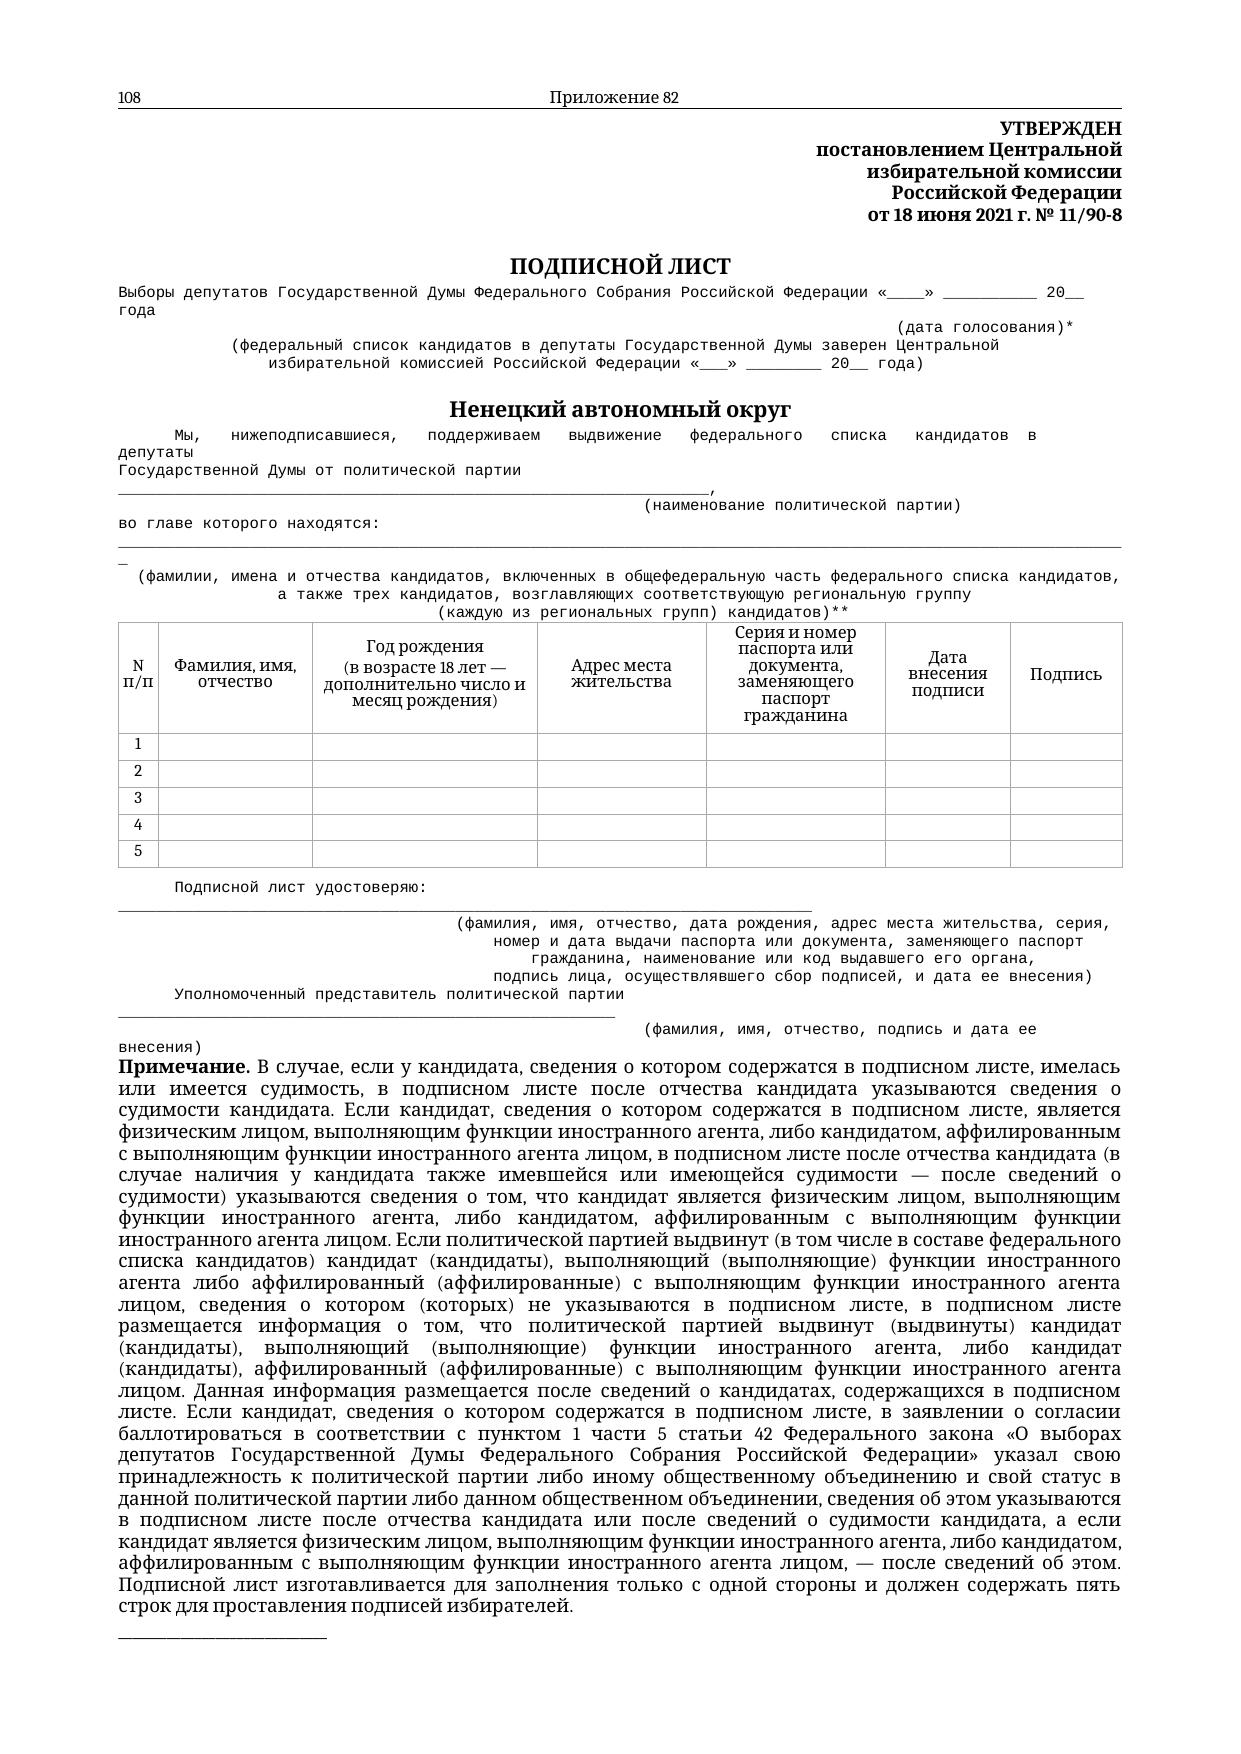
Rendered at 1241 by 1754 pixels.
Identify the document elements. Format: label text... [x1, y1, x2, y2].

text (каждую из региональных групп) кандидатов)** [118, 604, 1122, 622]
table_cell 4 [119, 815, 158, 840]
table_cell [1011, 815, 1122, 840]
table_cell [886, 734, 1010, 760]
text Примечание. В случае, если у кандидата, сведения о котором содержатся в подписном листе, имелась или имеется судимость, в подписном листе после отчества кандидата указываются сведения о судимости кандидата. Если кандидат, сведения о котором содержатся в подписном листе, является физическим лицом, выполняющим функции иностранного агента, либо кандидатом, аффилированным с выполняющим функции иностранного агента лицом, в подписном листе после отчества кандидата (в случае наличия у кандидата также имевшейся или имеющейся судимости — после сведений о судимости) указываются сведения о том, что кандидат является физическим лицом, выполняющим функции иностранного агента, либо кандидатом, аффилированным с выполняющим функции иностранного агента лицом. Если политической партией выдвинут (в том числе в составе федерального списка кандидатов) кандидат (кандидаты), выполняющий (выполняющие) функции иностранного агента либо аффилированный (аффилированные) с выполняющим функции иностранного агента лицом, сведения о котором (которых) не указываются в подписном листе, в подписном листе размещается информация о том, что политической партией выдвинут (выдвинуты) кандидат (кандидаты), выполняющий (выполняющие) функции иностранного агента, либо кандидат (кандидаты), аффилированный (аффилированные) с выполняющим функции иностранного агента лицом. Данная информация размещается после сведений о кандидатах, содержащихся в подписном листе. Если кандидат, сведения о котором содержатся в подписном листе, в заявлении о согласии баллотироваться в соответствии с пунктом 1 части 5 статьи 42 Федерального закона «О выборах депутатов Государственной Думы Федерального Собрания Российской Федерации» указал свою принадлежность к политической партии либо иному общественному объединению и свой статус в данной политической партии либо данном общественном объединении, сведения об этом указываются в подписном листе после отчества кандидата или после сведений о судимости кандидата, а если кандидат является физическим лицом, выполняющим функции иностранного агента, либо кандидатом, аффилированным с выполняющим функции иностранного агента лицом, — после сведений об этом. Подписной лист изготавливается для заполнения только с одной стороны и должен содержать пять строк для проставления подписей избирателей. [118, 1057, 1122, 1617]
text а также трех кандидатов, возглавляющих соответствующую региональную группу [118, 586, 1122, 604]
table_cell 1 [119, 734, 158, 760]
table_cell [538, 734, 706, 760]
table_cell [159, 788, 312, 813]
table_header Серия и номер паспорта или документа, заменяющего паспорт гражданина [707, 623, 885, 733]
table_cell [159, 815, 312, 840]
text (федеральный список кандидатов в депутаты Государственной Думы заверен Центральной [118, 337, 1122, 355]
table_header Дата внесения подписи [886, 623, 1010, 733]
table_cell [538, 815, 706, 840]
text (наименование политической партии) [118, 498, 1122, 515]
text подпись лица, осуществлявшего сбор подписей, и дата ее внесения) [118, 968, 1122, 986]
text избирательной комиссией Российской Федерации «___» ________ 20__ года) [118, 355, 1122, 373]
text Государственной Думы от политической партии _______________________________________________________________, [118, 462, 1122, 498]
table_cell 5 [119, 841, 158, 867]
table_cell [1011, 841, 1122, 867]
table_cell [886, 841, 1010, 867]
table_cell [707, 734, 885, 760]
table_cell 2 [119, 761, 158, 787]
table_cell [886, 761, 1010, 787]
text (фамилии, имена и отчества кандидатов, включенных в общефедеральную часть федерального списка кандидатов, [118, 568, 1122, 586]
table_header Адрес места жительства [538, 623, 706, 733]
table_cell [707, 841, 885, 867]
table_cell [707, 815, 885, 840]
text ______________________________ [118, 1622, 1122, 1642]
table_cell [313, 841, 537, 867]
subtitle ПОДПИСНОЙ ЛИСТ [118, 255, 1122, 280]
table_cell [1011, 734, 1122, 760]
table_header Фамилия, имя, отчество [159, 623, 312, 733]
table_header N п/п [119, 623, 158, 733]
table_cell [1011, 788, 1122, 813]
table_cell [159, 761, 312, 787]
text (фамилия, имя, отчество, подпись и дата ее внесения) [118, 1021, 1122, 1057]
text ____________________________________________________________________________________________________________ [118, 533, 1122, 568]
table_cell [313, 815, 537, 840]
table_cell [159, 734, 312, 760]
text (фамилия, имя, отчество, дата рождения, адрес места жительства, серия, [118, 915, 1122, 933]
text гражданина, наименование или код выдавшего его органа, [118, 951, 1122, 968]
table_cell [886, 815, 1010, 840]
table_cell [886, 788, 1010, 813]
table_cell [538, 788, 706, 813]
text УТВЕРЖДЕН постановлением Центральной избирательной комиссии Российской Федерации от 18 июня 2021 г. № 11/90-8 [118, 118, 1122, 226]
table_cell [1011, 761, 1122, 787]
text во главе которого находятся: [118, 515, 1122, 533]
text номер и дата выдачи паспорта или документа, заменяющего паспорт [118, 933, 1122, 951]
table_cell [707, 761, 885, 787]
text Уполномоченный представитель политической партии _____________________________________________________ [118, 986, 1122, 1021]
table_cell [707, 788, 885, 813]
table_cell [538, 841, 706, 867]
table_cell [313, 788, 537, 813]
table_cell [159, 841, 312, 867]
text Выборы депутатов Государственной Думы Федерального Собрания Российской Федерации «____» __________ 20__ года [118, 284, 1122, 319]
text Мы, нижеподписавшиеся, поддерживаем выдвижение федерального списка кандидатов в депутаты [118, 427, 1122, 462]
text (дата голосования)* [118, 319, 1122, 337]
table_cell [313, 734, 537, 760]
table_header Подпись [1011, 623, 1122, 733]
text Подписной лист удостоверяю: __________________________________________________________________________ [118, 880, 1122, 915]
subtitle Ненецкий автономный округ [118, 397, 1122, 423]
table_cell [313, 761, 537, 787]
table_header Год рождения (в возрасте 18 лет — дополнительно число и месяц рождения) [313, 623, 537, 733]
table_cell [538, 761, 706, 787]
table_cell 3 [119, 788, 158, 813]
